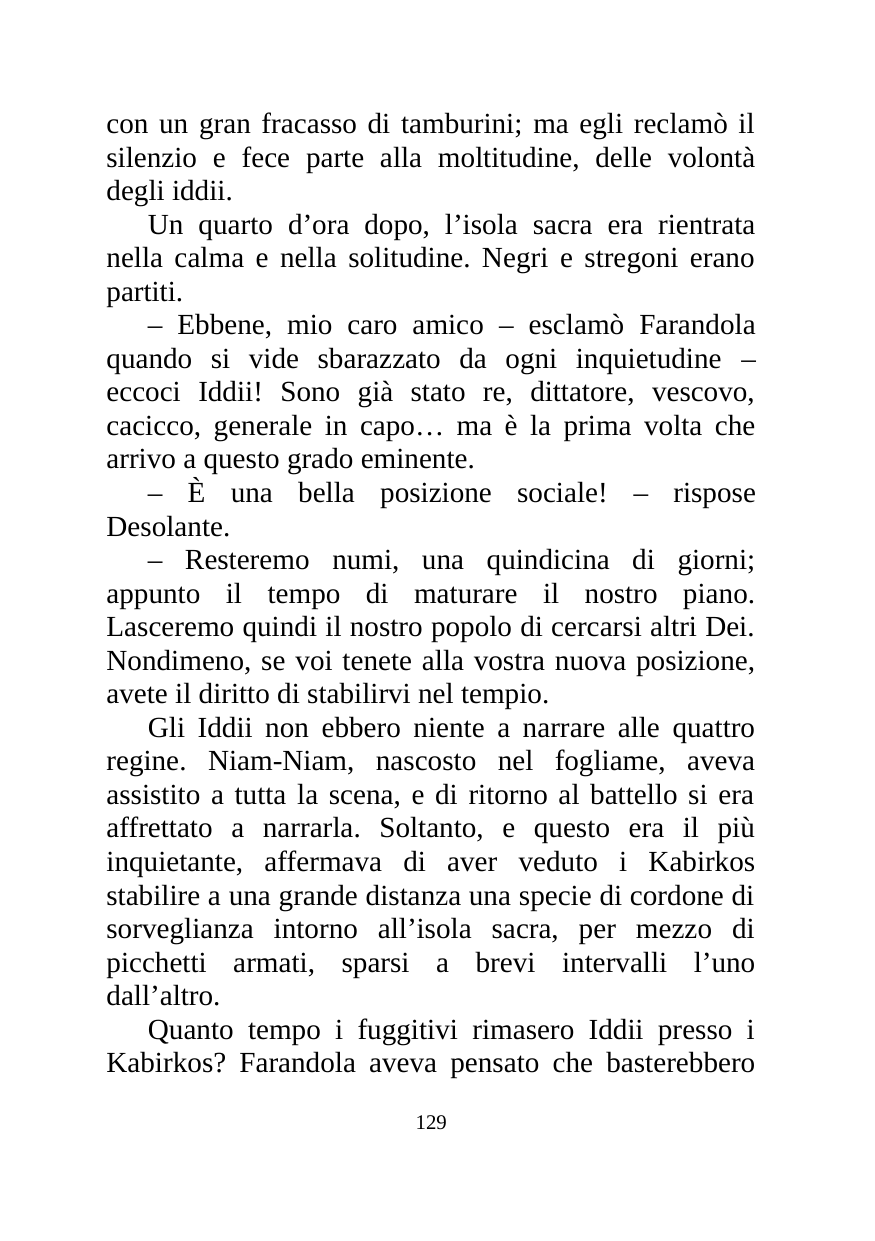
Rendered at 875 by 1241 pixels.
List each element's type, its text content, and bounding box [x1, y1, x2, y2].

text – Resteremo numi, una quindicina di giorni; appunto il tempo di maturare il nostro piano. Lasceremo quindi il nostro popolo di cercarsi altri Dei. Nondimeno, se voi tenete alla vostra nuova posizione, avete il diritto di stabilirvi nel tempio. [106, 542, 756, 710]
text Gli Iddii non ebbero niente a narrare alle quattro regine. Niam-Niam, nascosto nel fogliame, aveva assistito a tutta la scena, e di ritorno al battello si era affrettato a narrarla. Soltanto, e questo era il più inquietante, affermava di aver veduto i Kabirkos stabilire a una grande distanza una specie di cordone di sorveglianza intorno all’isola sacra, per mezzo di picchetti armati, sparsi a brevi intervalli l’uno dall’altro. [106, 710, 756, 1012]
text – Ebbene, mio caro amico – esclamò Farandola quando si vide sbarazzato da ogni inquietudine – eccoci Iddii! Sono già stato re, dittatore, vescovo, cacicco, generale in capo… ma è la prima volta che arrivo a questo grado eminente. [106, 307, 756, 475]
text con un gran fracasso di tamburini; ma egli reclamò il silenzio e fece parte alla moltitudine, delle volontà degli iddii. [106, 106, 756, 207]
text Un quarto d’ora dopo, l’isola sacra era rientrata nella calma e nella solitudine. Negri e stregoni erano partiti. [106, 207, 756, 307]
text – È una bella posizione sociale! – rispose Desolante. [106, 475, 756, 542]
text Quanto tempo i fuggitivi rimasero Iddii presso i Kabirkos? Farandola aveva pensato che basterebbero [106, 1012, 756, 1079]
